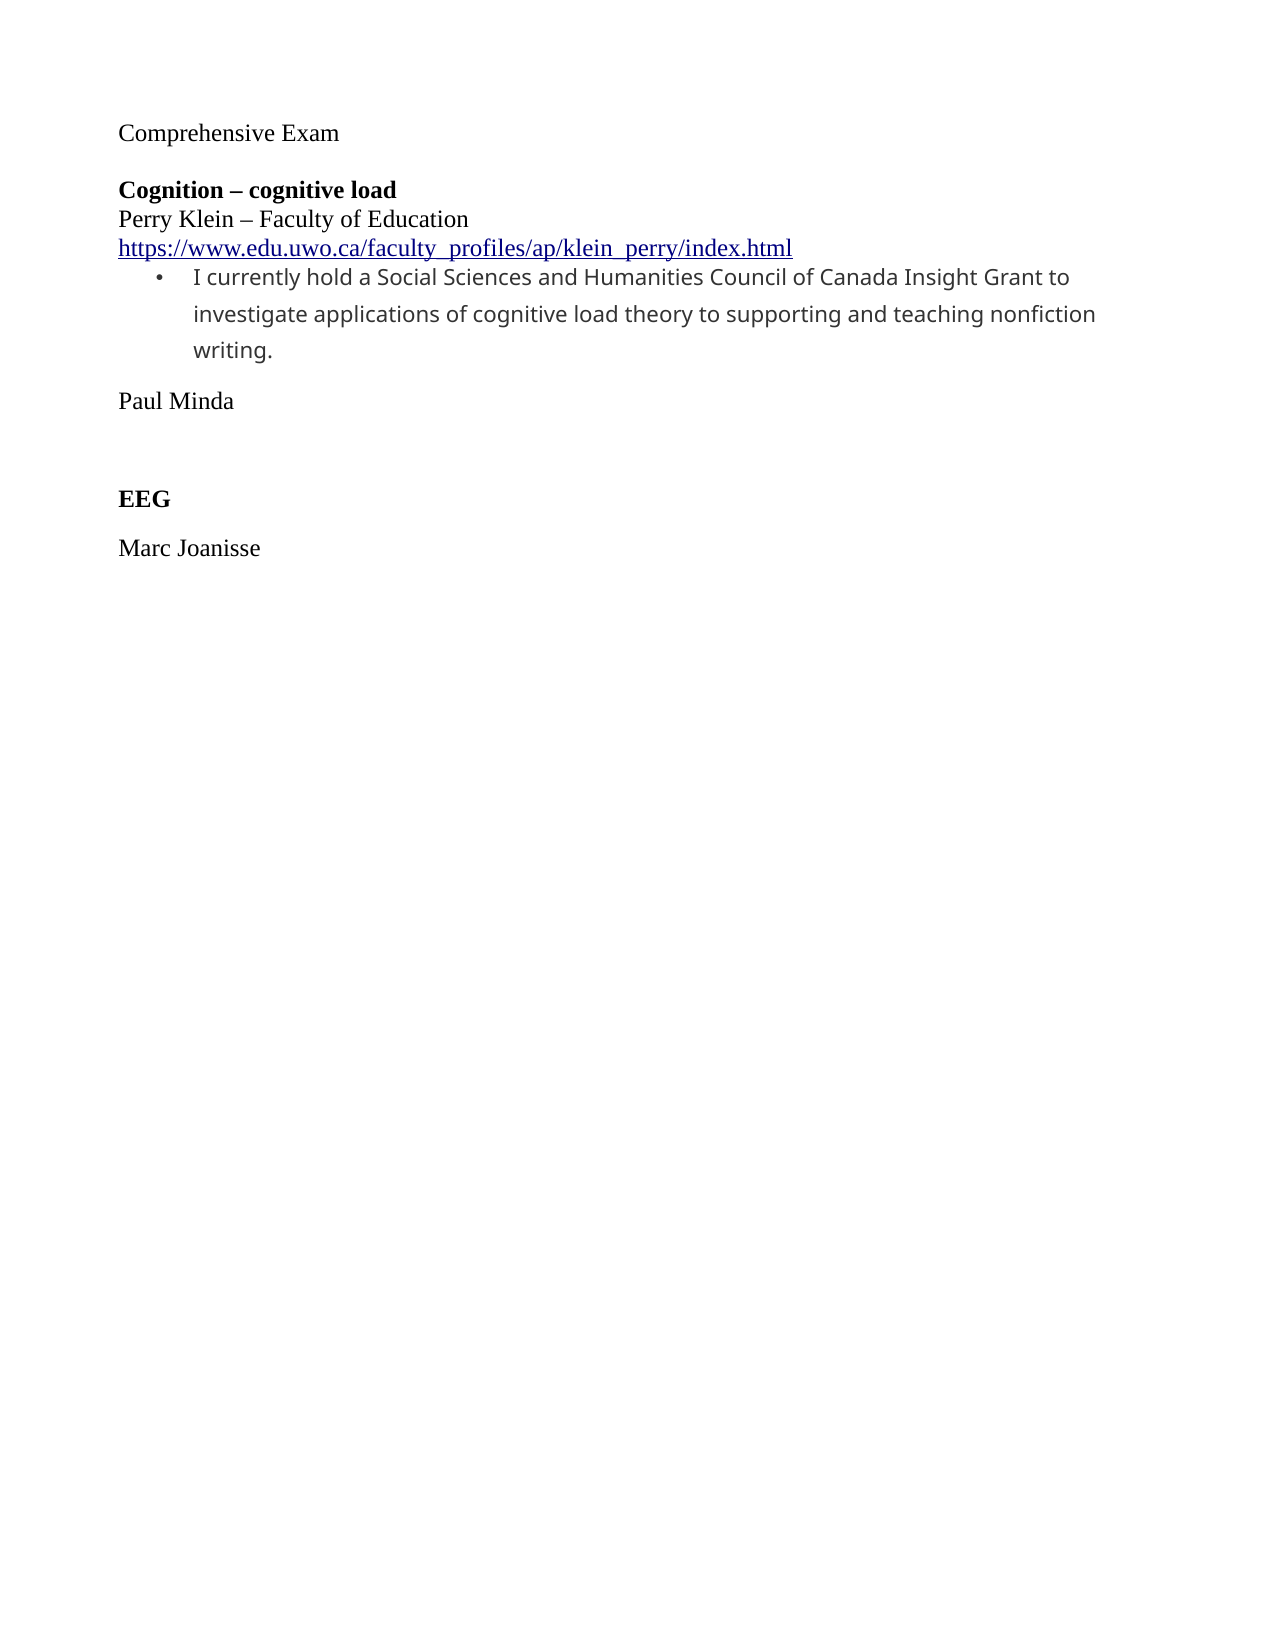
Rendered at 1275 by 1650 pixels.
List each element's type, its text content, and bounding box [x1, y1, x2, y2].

text Comprehensive Exam [118, 118, 1157, 147]
text Cognition – cognitive load [118, 176, 1157, 204]
text Marc Joanisse [118, 533, 1157, 562]
text EEG [118, 484, 1157, 513]
text https://www.edu.uwo.ca/faculty_profiles/ap/klein_perry/index.html [118, 233, 1157, 262]
text Paul Minda [118, 386, 1157, 414]
text Perry Klein – Faculty of Education [118, 204, 1157, 233]
list I currently hold a Social Sciences and Humanities Council of Canada Insight Grant to investigate applications of cognitive load theory to supporting and teaching nonfiction writing. [156, 262, 1157, 365]
